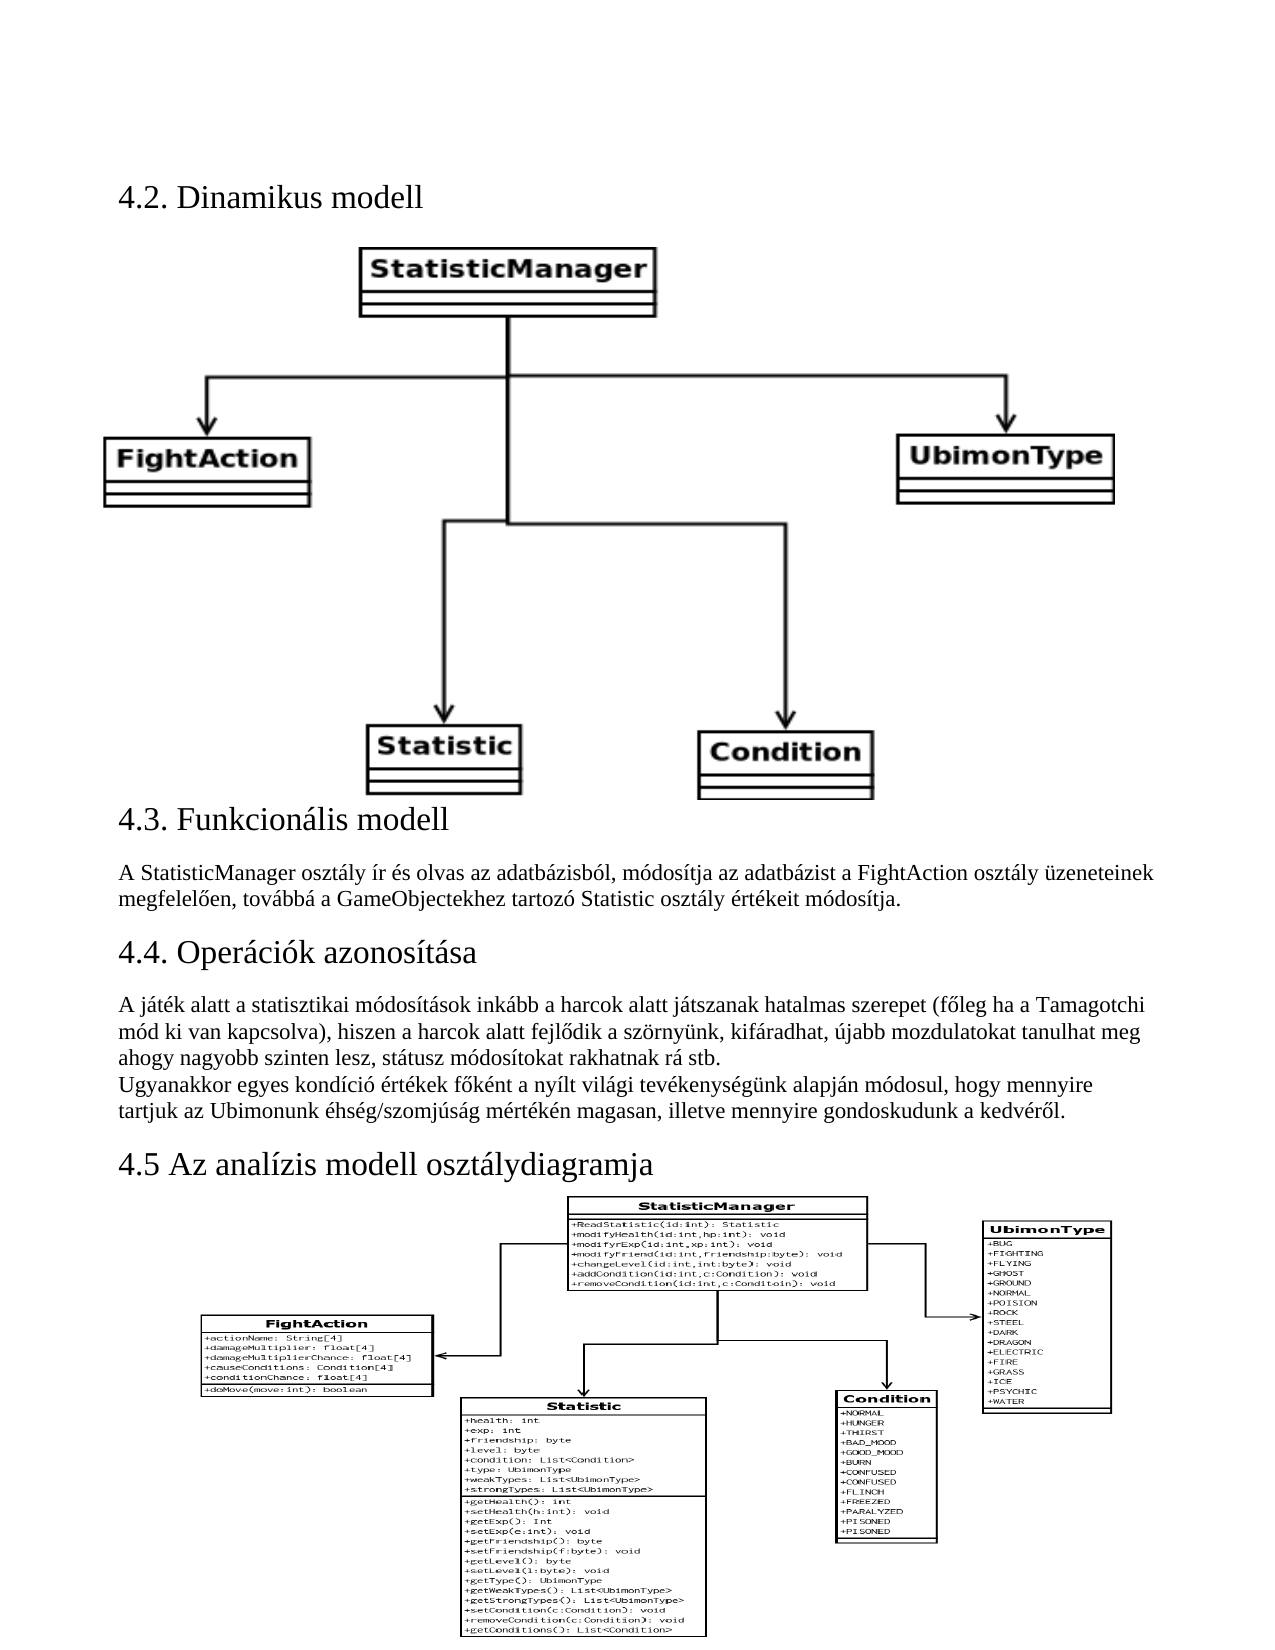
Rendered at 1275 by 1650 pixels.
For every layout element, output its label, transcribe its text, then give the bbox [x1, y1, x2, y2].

text 4.2. Dinamikus modell [118, 177, 1157, 216]
picture [103, 247, 1115, 800]
text 4.4. Operációk azonosítása [118, 932, 1157, 971]
picture [200, 1196, 1113, 1637]
text A játék alatt a statisztikai módosítások inkább a harcok alatt játszanak hatalmas szerepet (főleg ha a Tamagotchi mód ki van kapcsolva), hiszen a harcok alatt fejlődik a szörnyünk, kifáradhat, újabb mozdulatokat tanulhat meg ahogy nagyobb szinten lesz, státusz módosítokat rakhatnak rá stb. Ugyanakkor egyes kondíció értékek főként a nyílt világi tevékenységünk alapján módosul, hogy mennyire tartjuk az Ubimonunk éhség/szomjúság mértékén magasan, illetve mennyire gondoskudunk a kedvéről. [118, 992, 1157, 1123]
text 4.3. Funkcionális modell [118, 236, 1157, 838]
text A StatisticManager osztály ír és olvas az adatbázisból, módosítja az adatbázist a FightAction osztály üzeneteinek megfelelően, továbbá a GameObjectekhez tartozó Statistic osztály értékeit módosítja. [118, 859, 1157, 912]
text 4.5 Az analízis modell osztálydiagramja [118, 1144, 1157, 1182]
